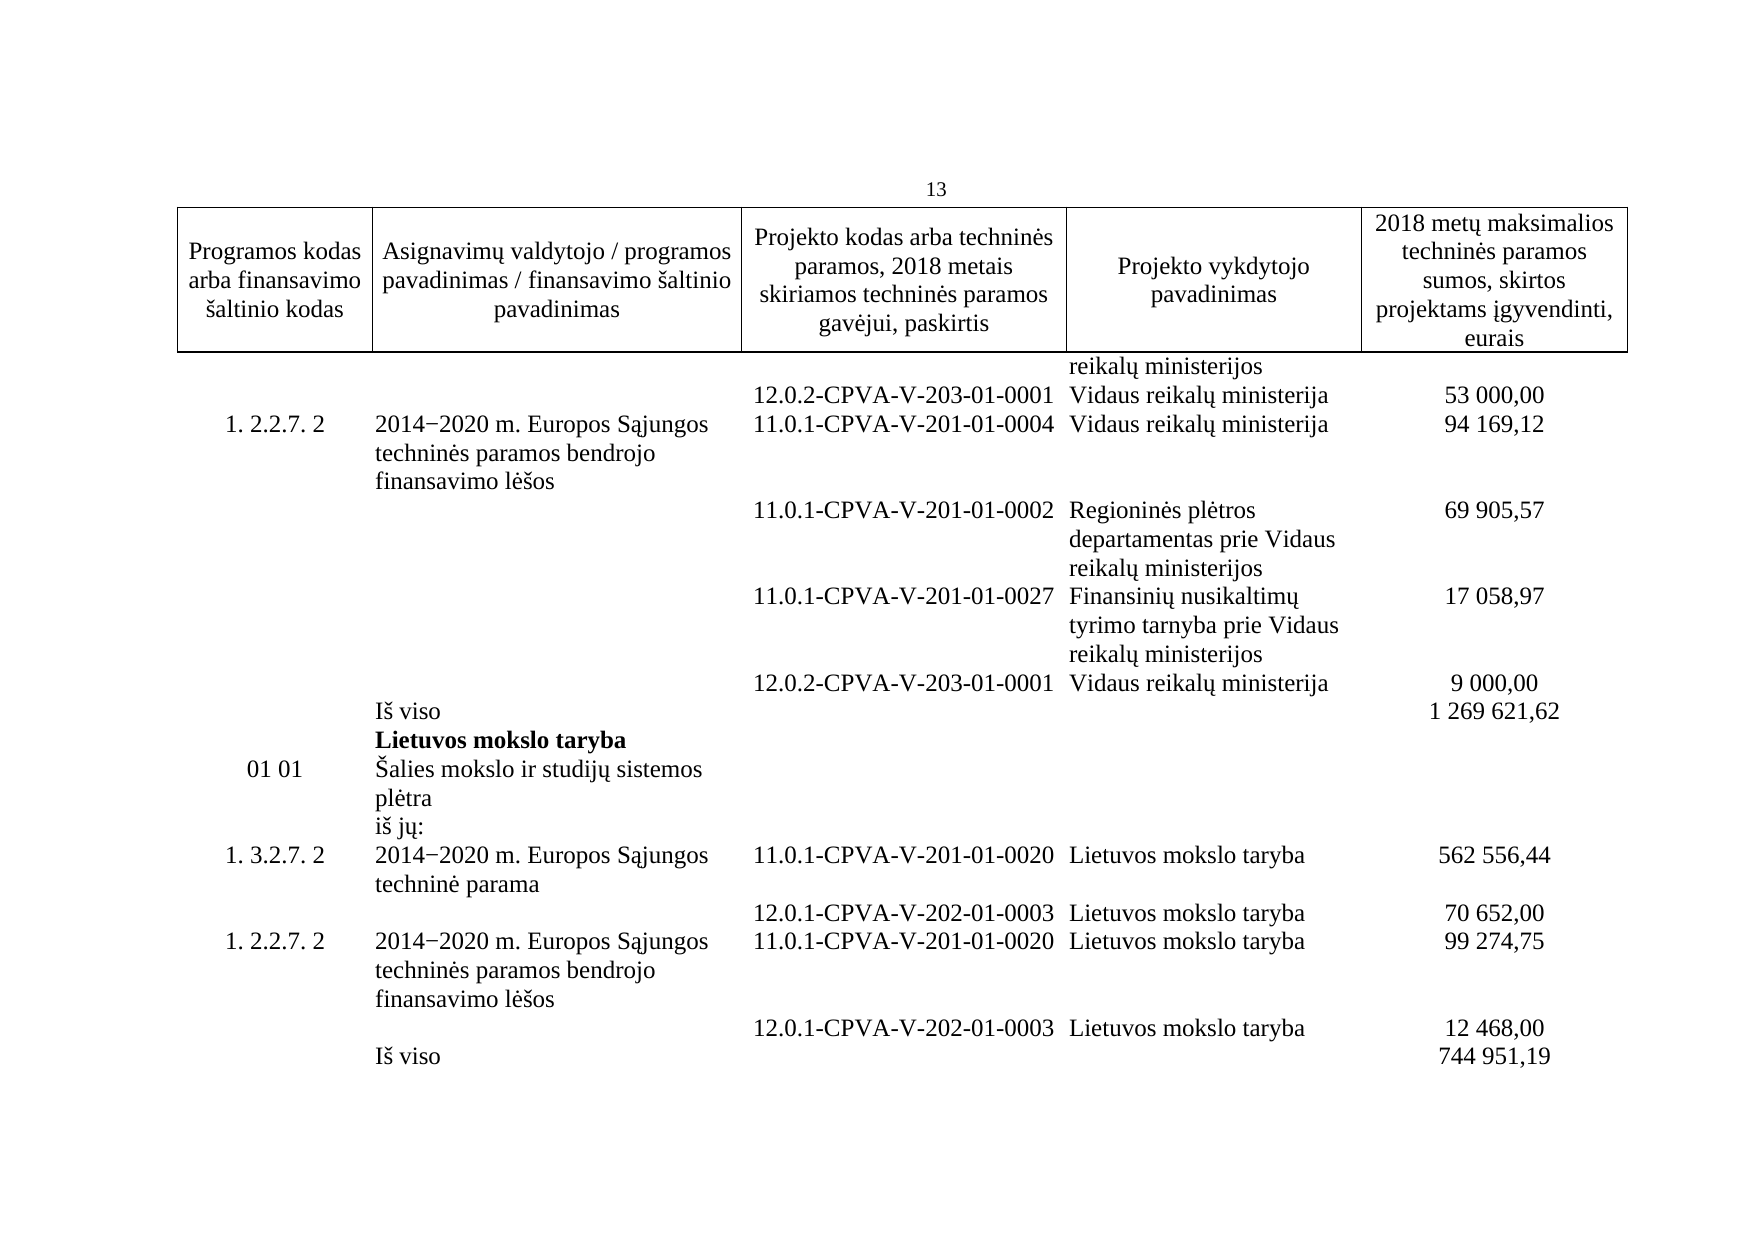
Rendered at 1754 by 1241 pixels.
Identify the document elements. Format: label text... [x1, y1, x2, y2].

table_cell [372, 668, 741, 696]
table_cell [741, 1041, 1066, 1070]
table_cell [177, 1041, 372, 1070]
table_cell Vidaus reikalų ministerija [1066, 668, 1361, 696]
table_cell [177, 696, 372, 725]
table_cell [741, 725, 1066, 754]
table_cell [177, 898, 372, 926]
table_cell 11.0.1-CPVA-V-201-01-0020 [741, 926, 1066, 1013]
table_cell 12.0.2-CPVA-V-203-01-0001 [741, 380, 1066, 409]
table_cell 11.0.1-CPVA-V-201-01-0002 [741, 495, 1066, 581]
table_cell 2014−2020 m. Europos Sąjungos techninės paramos bendrojo finansavimo lėšos [372, 409, 741, 495]
table_cell 17 058,97 [1361, 581, 1627, 668]
table_cell 01 01 [177, 754, 372, 811]
table_cell [177, 380, 372, 409]
table_cell Vidaus reikalų ministerija [1066, 409, 1361, 495]
table_cell 99 274,75 [1361, 926, 1627, 1013]
table_cell [1066, 1041, 1361, 1070]
table_cell [372, 380, 741, 409]
table_cell 11.0.1-CPVA-V-201-01-0004 [741, 409, 1066, 495]
table_cell 12 468,00 [1361, 1013, 1627, 1041]
table_cell Lietuvos mokslo taryba [1066, 1013, 1361, 1041]
table_cell Lietuvos mokslo taryba [372, 725, 741, 754]
table_cell 12.0.2-CPVA-V-203-01-0001 [741, 668, 1066, 696]
table_cell 2014−2020 m. Europos Sąjungos techninė parama [372, 840, 741, 898]
table_cell Vidaus reikalų ministerija [1066, 380, 1361, 409]
table_cell 94 169,12 [1361, 409, 1627, 495]
table_header Projekto vykdytojo pavadinimas [1067, 208, 1361, 351]
table_cell 12.0.1-CPVA-V-202-01-0003 [741, 898, 1066, 926]
table_cell 1 269 621,62 [1361, 696, 1627, 725]
table_cell [177, 668, 372, 696]
table_header Programos kodas arba finansavimo šaltinio kodas [178, 208, 372, 351]
table_cell [1066, 725, 1361, 754]
table_cell [372, 581, 741, 668]
table_cell [1066, 811, 1361, 840]
table_cell reikalų ministerijos [1066, 353, 1361, 380]
table_cell Iš viso [372, 1041, 741, 1070]
table_cell Regioninės plėtros departamentas prie Vidaus reikalų ministerijos [1066, 495, 1361, 581]
table_cell [1066, 754, 1361, 811]
table_cell 11.0.1-CPVA-V-201-01-0020 [741, 840, 1066, 898]
table_cell [177, 811, 372, 840]
table_cell 9 000,00 [1361, 668, 1627, 696]
table_cell 1. 3.2.7. 2 [177, 840, 372, 898]
table_cell Finansinių nusikaltimų tyrimo tarnyba prie Vidaus reikalų ministerijos [1066, 581, 1361, 668]
table_cell [177, 725, 372, 754]
table_cell Lietuvos mokslo taryba [1066, 926, 1361, 1013]
table_header 2018 metų maksimalios techninės paramos sumos, skirtos projektams įgyvendinti, eurais [1362, 208, 1627, 351]
table_header Asignavimų valdytojo / programos pavadinimas / finansavimo šaltinio pavadinimas [373, 208, 741, 351]
table_cell [372, 495, 741, 581]
table_cell [1361, 754, 1627, 811]
table_cell 2014−2020 m. Europos Sąjungos techninės paramos bendrojo finansavimo lėšos [372, 926, 741, 1013]
table_cell 53 000,00 [1361, 380, 1627, 409]
table_cell 12.0.1-CPVA-V-202-01-0003 [741, 1013, 1066, 1041]
table_cell [741, 353, 1066, 380]
table_cell 70 652,00 [1361, 898, 1627, 926]
table_cell 562 556,44 [1361, 840, 1627, 898]
table_cell [372, 898, 741, 926]
table_cell 1. 2.2.7. 2 [177, 409, 372, 495]
table_cell [741, 696, 1066, 725]
table_cell 744 951,19 [1361, 1041, 1627, 1070]
table_cell iš jų: [372, 811, 741, 840]
table_cell Lietuvos mokslo taryba [1066, 898, 1361, 926]
table_cell [741, 754, 1066, 811]
table_cell [372, 1013, 741, 1041]
table_cell [372, 353, 741, 380]
table_cell [177, 581, 372, 668]
table_cell Šalies mokslo ir studijų sistemos plėtra [372, 754, 741, 811]
table_cell [1361, 353, 1627, 380]
table_cell 11.0.1-CPVA-V-201-01-0027 [741, 581, 1066, 668]
table_cell [177, 1013, 372, 1041]
table_cell 1. 2.2.7. 2 [177, 926, 372, 1013]
table_cell [1361, 811, 1627, 840]
table_cell [741, 811, 1066, 840]
table_cell Iš viso [372, 696, 741, 725]
table_cell [177, 495, 372, 581]
table_cell 69 905,57 [1361, 495, 1627, 581]
table_cell [177, 353, 372, 380]
table_cell [1066, 696, 1361, 725]
table_cell [1361, 725, 1627, 754]
table_header Projekto kodas arba techninės paramos, 2018 metais skiriamos techninės paramos gavėjui, paskirtis [742, 208, 1066, 351]
table_cell Lietuvos mokslo taryba [1066, 840, 1361, 898]
